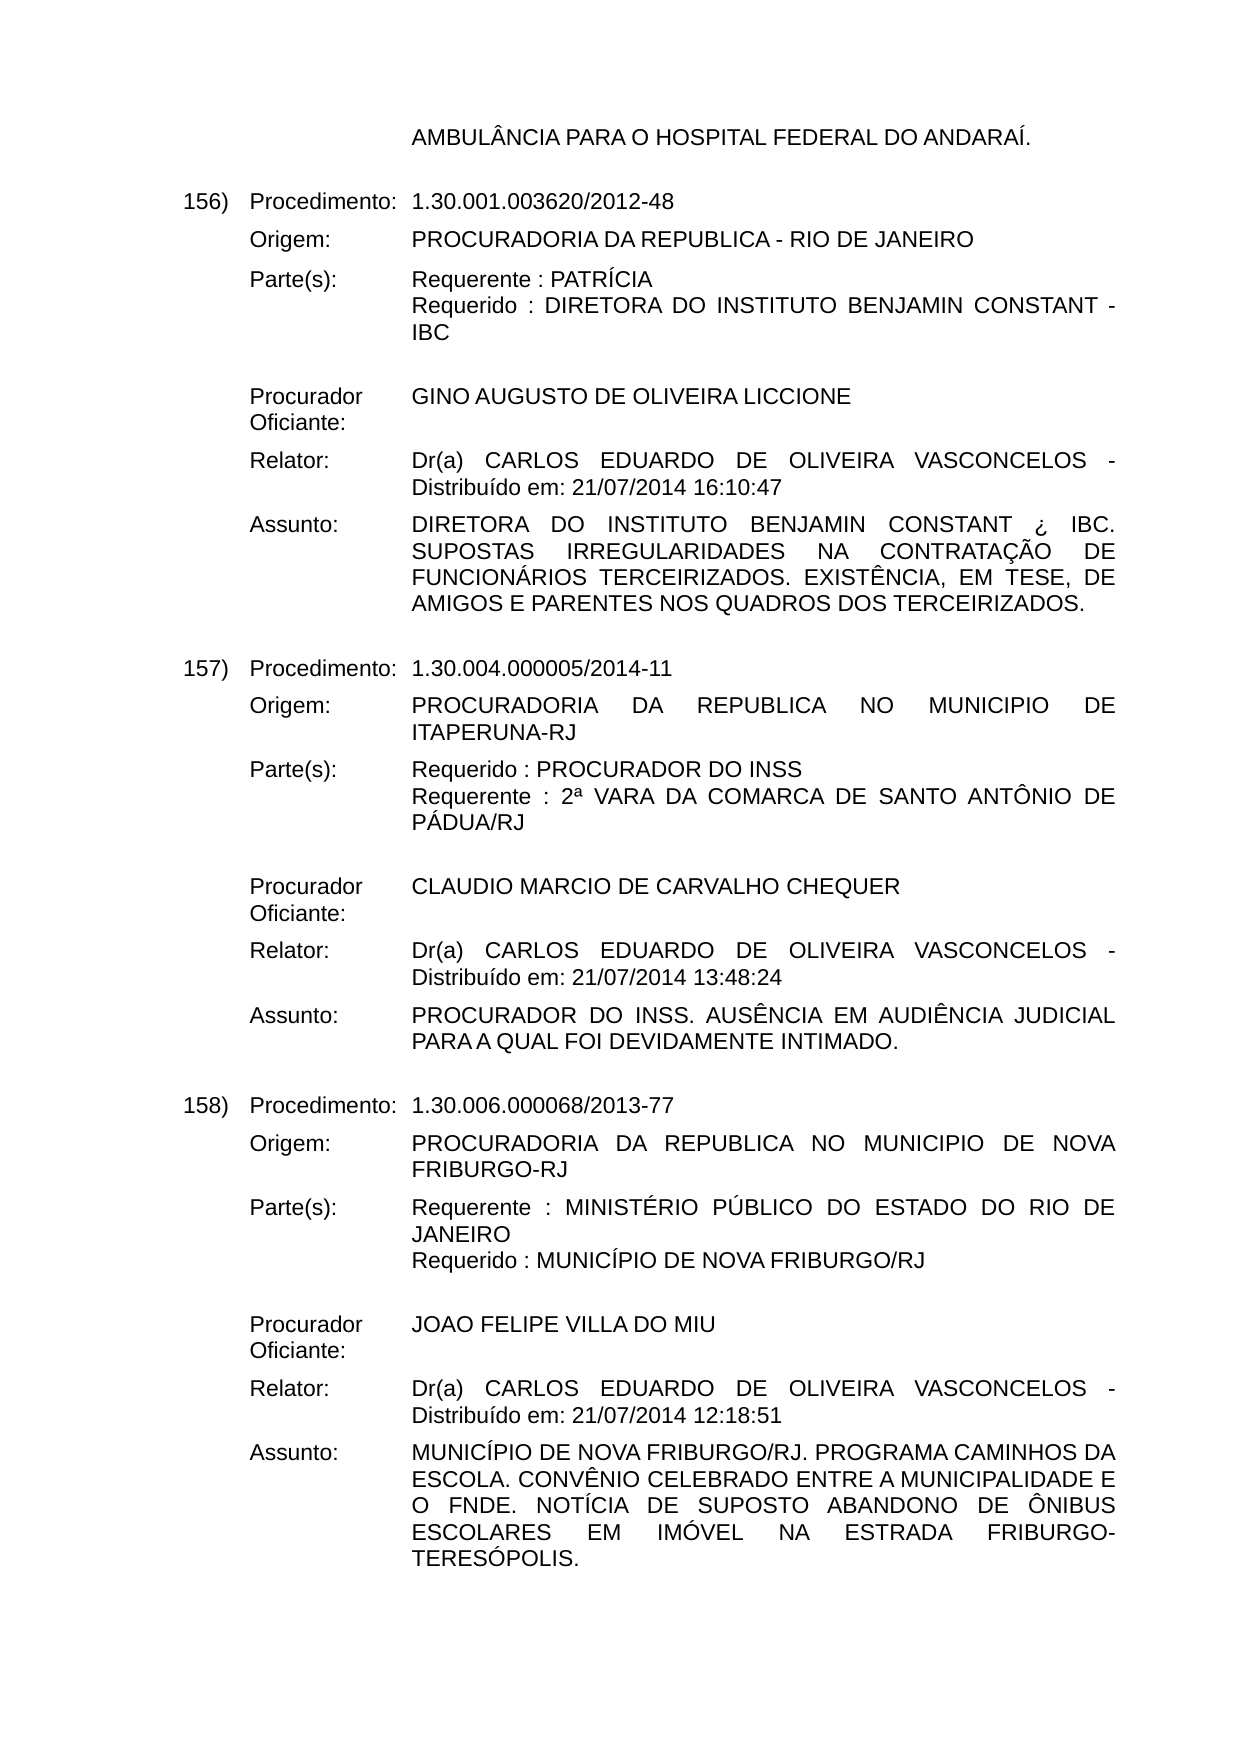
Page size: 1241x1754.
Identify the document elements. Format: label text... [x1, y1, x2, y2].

table_cell Origem: [244, 687, 406, 751]
table_cell [177, 220, 244, 260]
table_cell [177, 118, 244, 156]
table_cell Relator: [244, 441, 406, 506]
table_cell [177, 751, 244, 868]
table_cell Dr(a) CARLOS EDUARDO DE OLIVEIRA VASCONCELOS - Distribuído em: 21/07/2014 13:48:24 [406, 932, 1122, 996]
table_cell [177, 1189, 244, 1305]
table_cell [177, 996, 244, 1060]
table_cell CLAUDIO MARCIO DE CARVALHO CHEQUER [406, 868, 1122, 932]
table_cell AMBULÂNCIA PARA O HOSPITAL FEDERAL DO ANDARAÍ. [406, 118, 1122, 156]
table_cell Relator: [244, 1370, 406, 1434]
table_cell [177, 687, 244, 751]
table_cell [244, 118, 406, 156]
table_cell [177, 260, 244, 377]
table_cell Assunto: [244, 1434, 406, 1577]
table_cell GINO AUGUSTO DE OLIVEIRA LICCIONE [406, 377, 1122, 441]
table_header 157) [177, 649, 244, 687]
table_cell Parte(s): [244, 260, 406, 377]
table_cell Dr(a) CARLOS EDUARDO DE OLIVEIRA VASCONCELOS - Distribuído em: 21/07/2014 12:18:51 [406, 1370, 1122, 1434]
table_cell [177, 1434, 244, 1577]
table_cell Assunto: [244, 506, 406, 622]
table_cell [177, 506, 244, 622]
table_cell Origem: [244, 220, 406, 260]
table_cell Relator: [244, 932, 406, 996]
table_cell MUNICÍPIO DE NOVA FRIBURGO/RJ. PROGRAMA CAMINHOS DA ESCOLA. CONVÊNIO CELEBRADO ENTRE A MUNICIPALIDADE E O FNDE. NOTÍCIA DE SUPOSTO ABANDONO DE ÔNIBUS ESCOLARES EM IMÓVEL NA ESTRADA FRIBURGO-TERESÓPOLIS. [406, 1434, 1122, 1577]
table_cell [177, 1370, 244, 1434]
table_cell Assunto: [244, 996, 406, 1060]
table_cell Origem: [244, 1124, 406, 1188]
table_header Procedimento: [244, 1086, 406, 1124]
table_cell PROCURADORIA DA REPUBLICA NO MUNICIPIO DE NOVA FRIBURGO-RJ [406, 1124, 1122, 1188]
table_cell PROCURADORIA DA REPUBLICA - RIO DE JANEIRO [406, 220, 1122, 260]
table_cell Requerido : PROCURADOR DO INSS Requerente : 2ª VARA DA COMARCA DE SANTO ANTÔNIO DE PÁDUA/RJ [406, 751, 1122, 868]
table_cell Procurador Oficiante: [244, 868, 406, 932]
table_header 1.30.004.000005/2014-11 [406, 649, 1122, 687]
table_header Procedimento: [244, 182, 406, 220]
table_cell Parte(s): [244, 1189, 406, 1305]
table_cell [177, 377, 244, 441]
table_cell Parte(s): [244, 751, 406, 868]
table_header 156) [177, 182, 244, 220]
table_cell [177, 1124, 244, 1188]
table_cell [177, 441, 244, 506]
table_cell Procurador Oficiante: [244, 1305, 406, 1369]
table_cell [177, 1305, 244, 1369]
table_header 1.30.006.000068/2013-77 [406, 1086, 1122, 1124]
table_cell Procurador Oficiante: [244, 377, 406, 441]
table_cell Dr(a) CARLOS EDUARDO DE OLIVEIRA VASCONCELOS - Distribuído em: 21/07/2014 16:10:47 [406, 441, 1122, 506]
table_cell DIRETORA DO INSTITUTO BENJAMIN CONSTANT ¿ IBC. SUPOSTAS IRREGULARIDADES NA CONTRATAÇÃO DE FUNCIONÁRIOS TERCEIRIZADOS. EXISTÊNCIA, EM TESE, DE AMIGOS E PARENTES NOS QUADROS DOS TERCEIRIZADOS. [406, 506, 1122, 622]
table_cell PROCURADOR DO INSS. AUSÊNCIA EM AUDIÊNCIA JUDICIAL PARA A QUAL FOI DEVIDAMENTE INTIMADO. [406, 996, 1122, 1060]
table_cell JOAO FELIPE VILLA DO MIU [406, 1305, 1122, 1369]
table_cell [177, 932, 244, 996]
table_cell [177, 868, 244, 932]
table_header Procedimento: [244, 649, 406, 687]
table_header 158) [177, 1086, 244, 1124]
table_cell Requerente : PATRÍCIA Requerido : DIRETORA DO INSTITUTO BENJAMIN CONSTANT - IBC [406, 260, 1122, 377]
table_cell PROCURADORIA DA REPUBLICA NO MUNICIPIO DE ITAPERUNA-RJ [406, 687, 1122, 751]
table_header 1.30.001.003620/2012-48 [406, 182, 1122, 220]
table_cell Requerente : MINISTÉRIO PÚBLICO DO ESTADO DO RIO DE JANEIRO Requerido : MUNICÍPIO DE NOVA FRIBURGO/RJ [406, 1189, 1122, 1305]
